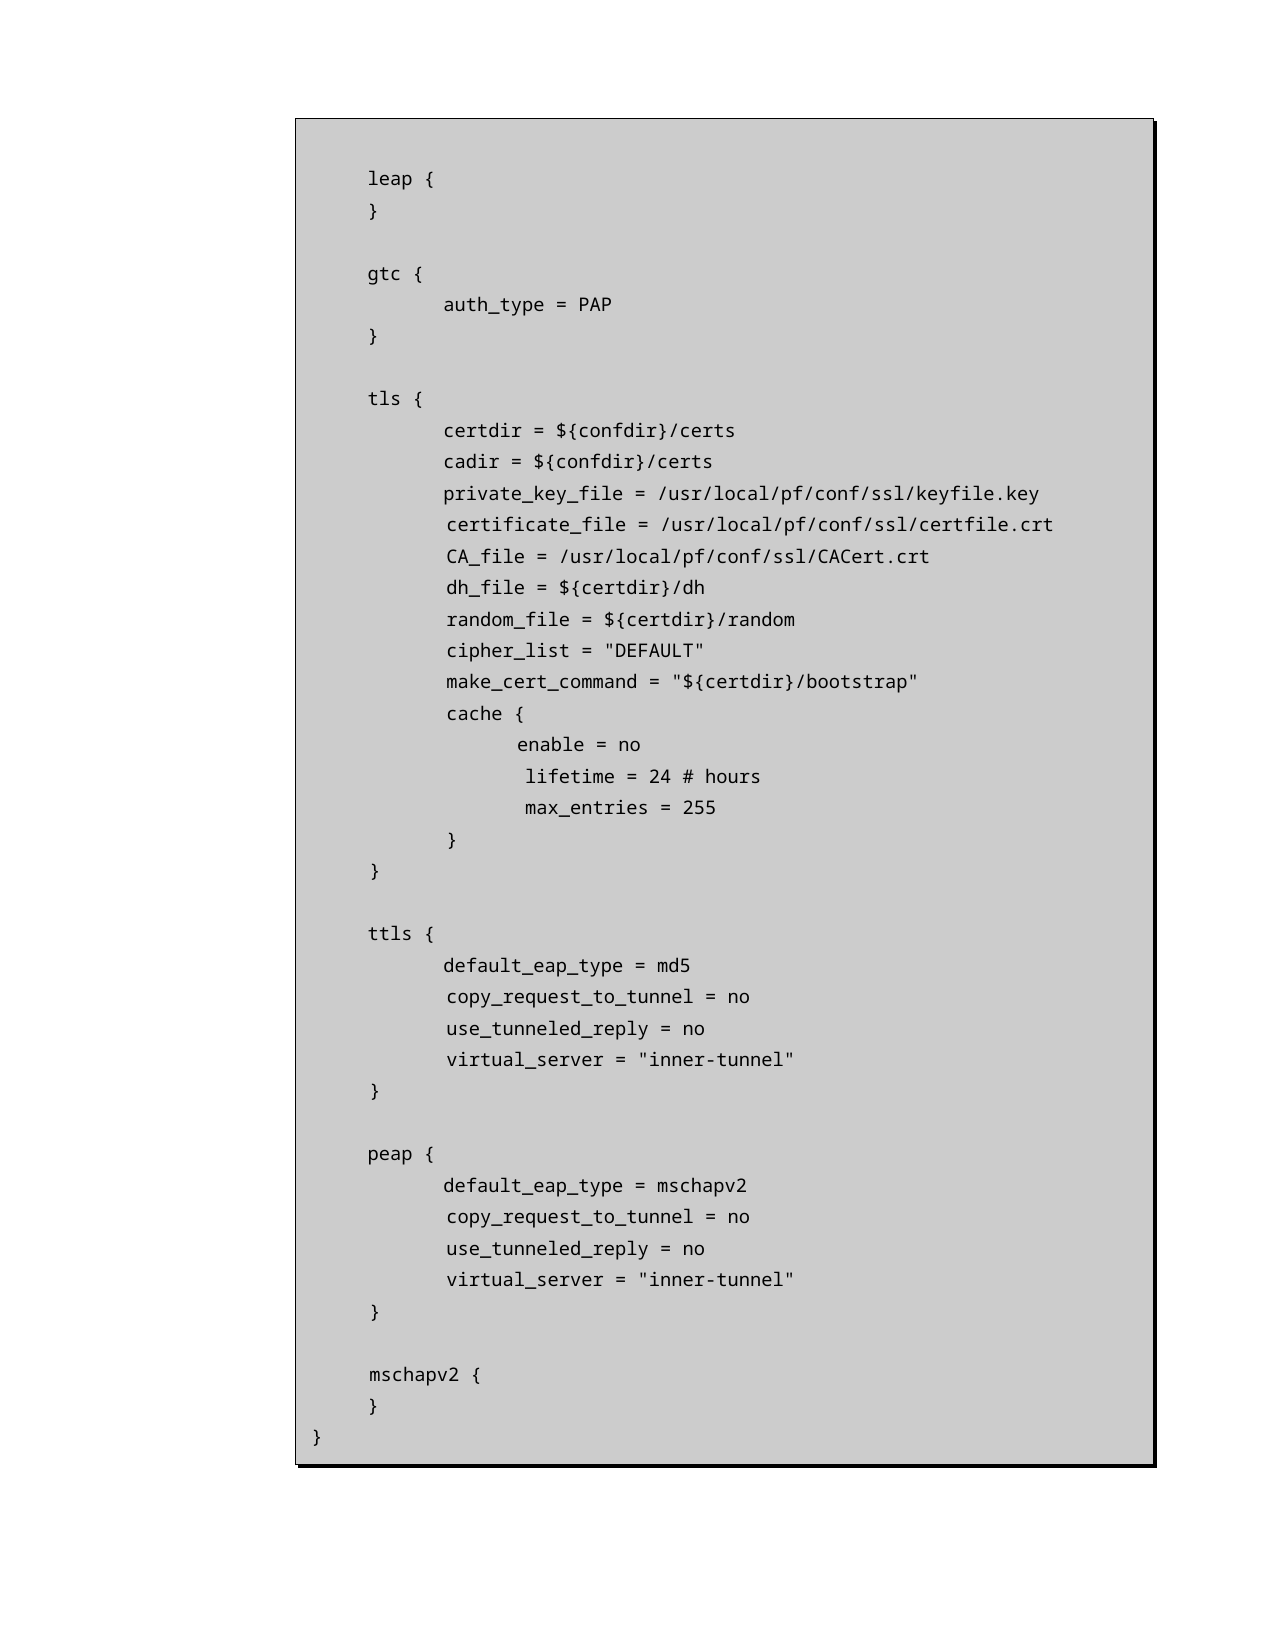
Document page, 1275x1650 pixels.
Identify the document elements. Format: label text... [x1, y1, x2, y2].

text dh_file = ${certdir}/dh [296, 558, 1153, 590]
text leap { [296, 149, 1153, 181]
text certificate_file = /usr/local/pf/conf/ssl/certfile.crt [296, 496, 1153, 527]
text CA_file = /usr/local/pf/conf/ssl/CACert.crt [296, 527, 1153, 558]
text ttls { [296, 904, 1153, 936]
text make_cert_command = "${certdir}/bootstrap" [296, 653, 1153, 684]
text certdir = ${confdir}/certs [296, 401, 1153, 433]
text } [296, 842, 1153, 873]
text max_entries = 255 [296, 779, 1153, 810]
text } [296, 181, 1153, 212]
text random_file = ${certdir}/random [296, 590, 1153, 621]
text default_eap_type = md5 [296, 936, 1153, 967]
text mschapv2 { [296, 1345, 1153, 1376]
text tls { [296, 370, 1153, 401]
text virtual_server = "inner-tunnel" [296, 1030, 1153, 1062]
text cache { [296, 684, 1153, 716]
text copy_request_to_tunnel = no [296, 967, 1153, 999]
text } [296, 307, 1153, 338]
text virtual_server = "inner-tunnel" [296, 1251, 1153, 1282]
text copy_request_to_tunnel = no [296, 1188, 1153, 1219]
text } [296, 1376, 1153, 1408]
text } [296, 1062, 1153, 1093]
text cipher_list = "DEFAULT" [296, 621, 1153, 653]
text cadir = ${confdir}/certs [296, 433, 1153, 464]
text lifetime = 24 # hours [296, 747, 1153, 779]
text gtc { [296, 244, 1153, 275]
text use_tunneled_reply = no [296, 999, 1153, 1030]
text default_eap_type = mschapv2 [296, 1156, 1153, 1188]
text } [296, 1408, 1153, 1464]
text auth_type = PAP [296, 275, 1153, 307]
text peap { [296, 1125, 1153, 1156]
text } [296, 1282, 1153, 1313]
text } [296, 810, 1153, 842]
text use_tunneled_reply = no [296, 1219, 1153, 1251]
text enable = no [296, 716, 1153, 747]
text private_key_file = /usr/local/pf/conf/ssl/keyfile.key [296, 464, 1153, 496]
